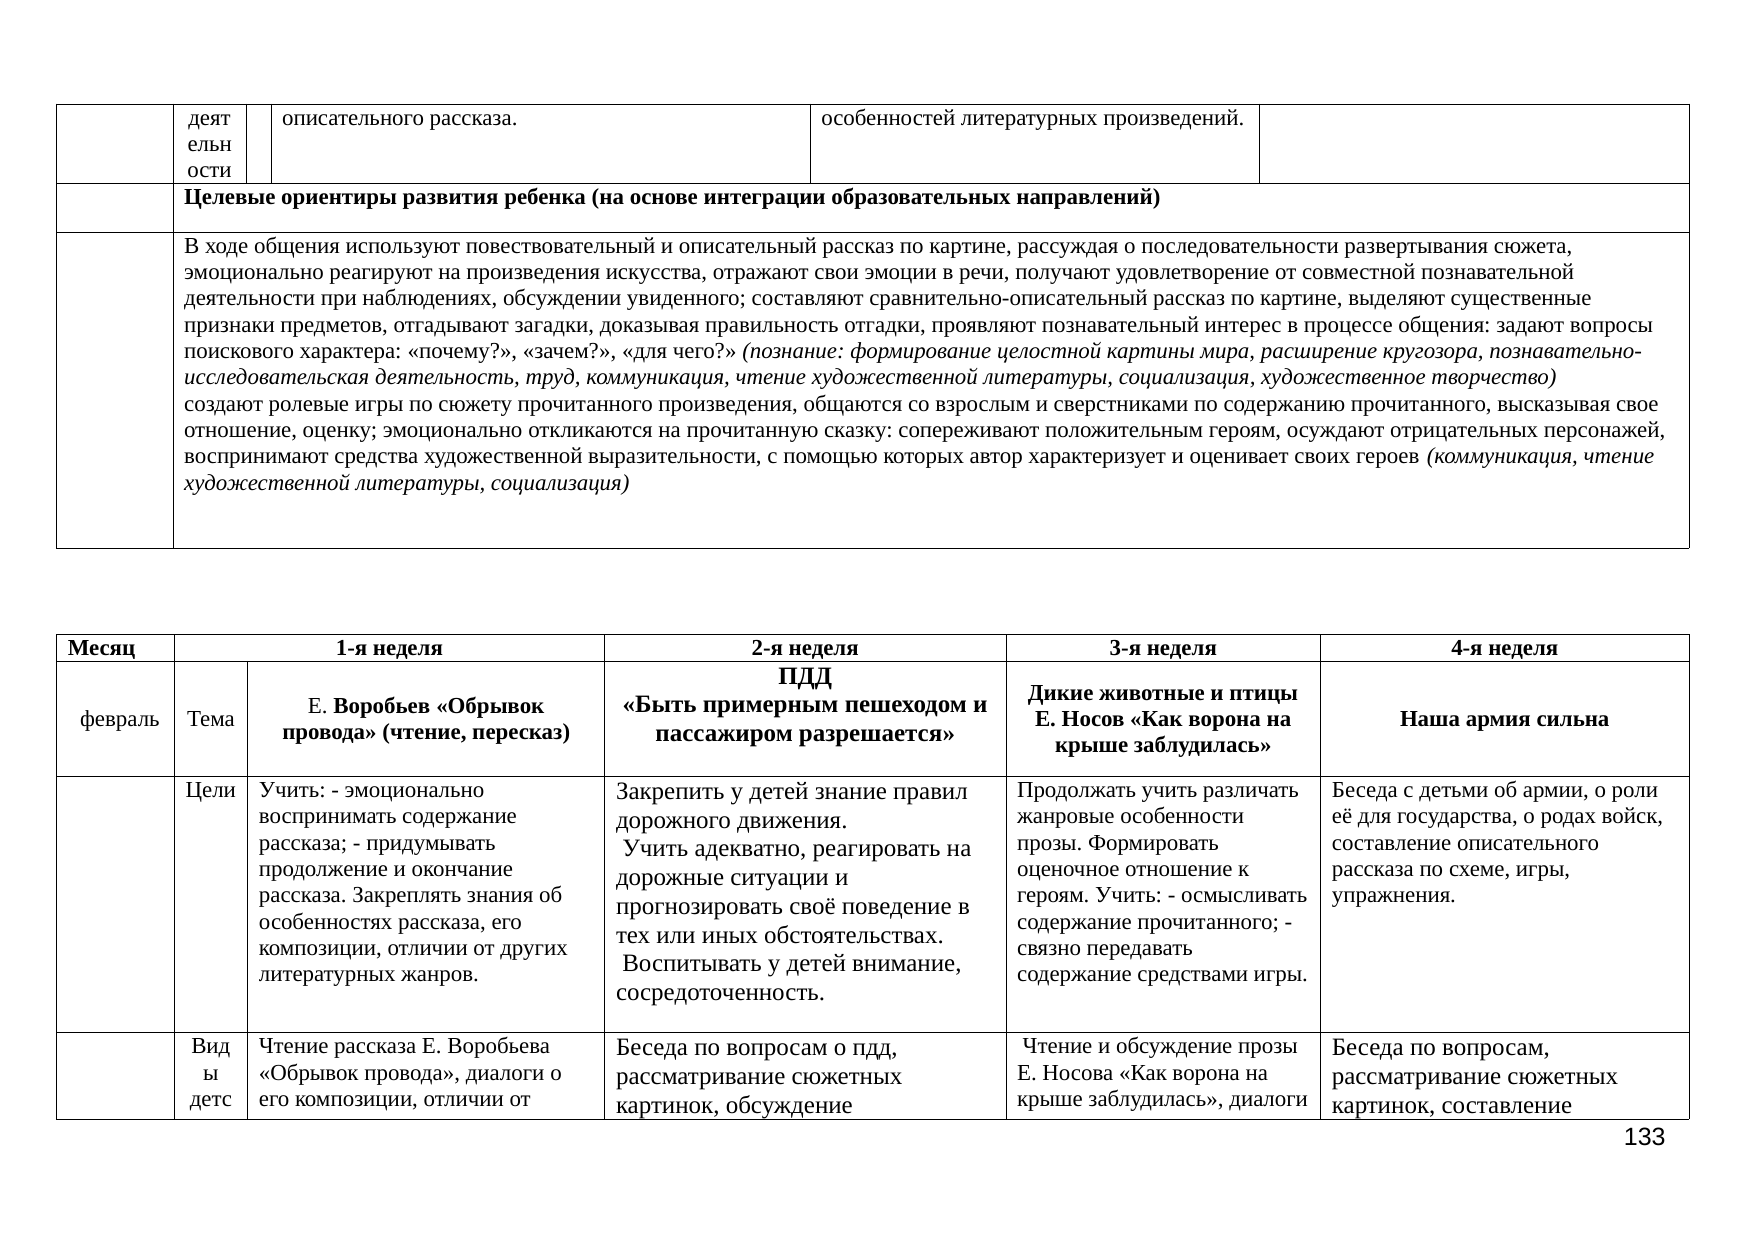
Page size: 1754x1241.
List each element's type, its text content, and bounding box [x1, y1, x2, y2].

table_cell В ходе общения используют повествовательный и описательный рассказ по картине, рассуждая о последовательности развертывания сюжета, эмоционально реагируют на произведения искусства, отражают свои эмоции в речи, получают удовлетворение от совместной познавательной деятельности при наблюдениях, обсуждении увиденного; составляют сравнительно-описательный рассказ по картине, выделяют существенные признаки предметов, отгадывают загадки, доказывая правильность отгадки, проявляют познавательный интерес в процессе общения: задают вопросы поискового характера: «почему?», «зачем?», «для чего?» (познание: формирование целостной картины мира, расширение кругозора, познавательно-исследовательская деятельность, труд, коммуникация, чтение художественной литературы, социализация, художественное творчество) создают ролевые игры по сюжету прочитанного произведения, общаются со взрослым и сверстниками по содержанию прочитанного, высказывая свое отношение, оценку; эмоционально откликаются на прочитанную сказку: сопереживают положительным героям, осуждают отрицательных персонажей, воспринимают средства художественной выразительности, с помощью которых автор характеризует и оценивает своих героев (коммуникация, чтение художественной литературы, социализация) [174, 233, 1689, 548]
table_cell [57, 233, 173, 548]
table_cell Цели [175, 777, 247, 1032]
table_cell [57, 777, 174, 1032]
table_header 2-я неделя [605, 635, 1006, 661]
table_cell ПДД «Быть примерным пешеходом и пассажиром разрешается» [605, 662, 1006, 776]
table_cell Беседа по вопросам, рассматривание сюжетных картинок, составление [1321, 1033, 1689, 1119]
table_cell Беседа с детьми об армии, о роли её для государства, о родах войск, составление описательного рассказа по схеме, игры, упражнения. [1321, 777, 1689, 1032]
table_cell Учить: - эмоционально воспринимать содержание рассказа; - придумывать продолжение и окончание рассказа. Закреплять знания об особенностях рассказа, его композиции, отличии от других литературных жанров. [248, 777, 604, 1032]
table_cell Наша армия сильна [1321, 662, 1689, 776]
table_cell описательного рассказа. [272, 105, 810, 183]
table_cell Чтение рассказа Е. Воробьева «Обрывок провода», диалоги о его композиции, отличии от [248, 1033, 604, 1119]
table_cell особенностей литературных произведений. [811, 105, 1259, 183]
table_header 1-я неделя [175, 635, 604, 661]
table_cell деятельности [174, 105, 246, 183]
table_cell Е. Воробьев «Обрывок провода» (чтение, пересказ) [248, 662, 604, 776]
table_cell Беседа по вопросам о пдд, рассматривание сюжетных картинок, обсуждение [605, 1033, 1006, 1119]
table_cell Продолжать учить различать жанровые особенности прозы. Формировать оценочное отношение к героям. Учить: - осмысливать содержание прочитанного; - связно передавать содержание средствами игры. [1007, 777, 1320, 1032]
table_cell [57, 1033, 174, 1119]
table_cell Целевые ориентиры развития ребенка (на основе интеграции образовательных направлений) [174, 184, 1689, 232]
table_cell Виды детс [175, 1033, 247, 1119]
table_cell Тема [175, 662, 247, 776]
table_cell Закрепить у детей знание правил дорожного движения. Учить адекватно, реагировать на дорожные ситуации и прогнозировать своё поведение в тех или иных обстоятельствах. Воспитывать у детей внимание, сосредоточенность. [605, 777, 1006, 1032]
table_header 4-я неделя [1321, 635, 1689, 661]
table_header 3-я неделя [1007, 635, 1320, 661]
table_cell [247, 105, 271, 183]
table_cell Чтение и обсуждение прозы Е. Носова «Как ворона на крыше заблудилась», диалоги [1007, 1033, 1320, 1119]
table_header Месяц [57, 635, 174, 661]
table_cell февраль [57, 662, 174, 776]
table_cell [57, 184, 173, 232]
table_cell [1260, 105, 1689, 183]
table_cell [57, 105, 173, 183]
table_cell Дикие животные и птицы Е. Носов «Как ворона на крыше заблудилась» [1007, 662, 1320, 776]
